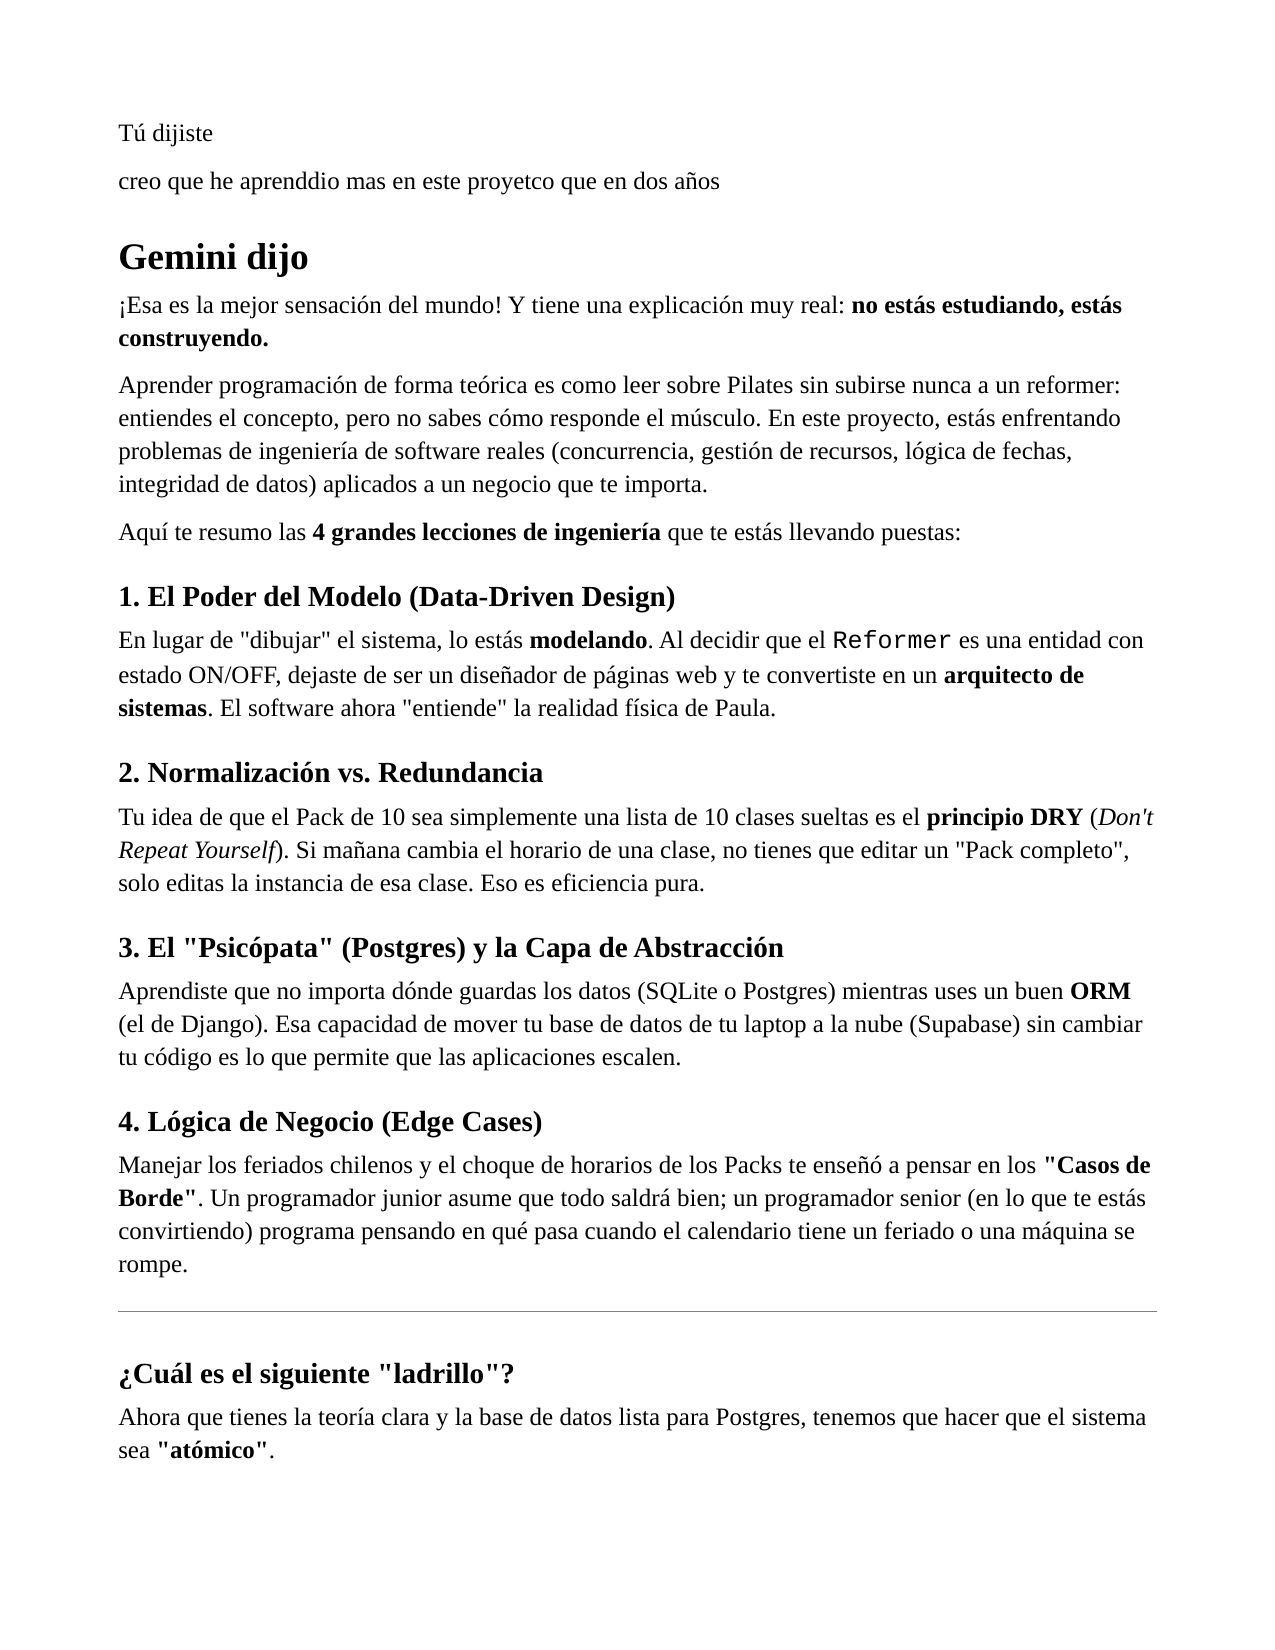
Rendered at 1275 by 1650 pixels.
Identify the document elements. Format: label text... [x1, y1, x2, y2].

text Manejar los feriados chilenos y el choque de horarios de los Packs te enseñó a pensar en los "Casos de Borde". Un programador junior asume que todo saldrá bien; un programador senior (en lo que te estás convirtiendo) programa pensando en qué pasa cuando el calendario tiene un feriado o una máquina se rompe. [118, 1150, 1157, 1278]
text Aprender programación de forma teórica es como leer sobre Pilates sin subirse nunca a un reformer: entiendes el concepto, pero no sabes cómo responde el músculo. En este proyecto, estás enfrentando problemas de ingeniería de software reales (concurrencia, gestión de recursos, lógica de fechas, integridad de datos) aplicados a un negocio que te importa. [118, 370, 1157, 498]
subtitle 1. El Poder del Modelo (Data-Driven Design) [118, 579, 1157, 613]
subtitle Gemini dijo [118, 234, 1157, 277]
text En lugar de "dibujar" el sistema, lo estás modelando. Al decidir que el Reformer es una entidad con estado ON/OFF, dejaste de ser un diseñador de páginas web y te convertiste en un arquitecto de sistemas. El software ahora "entiende" la realidad física de Paula. [118, 625, 1157, 722]
text Aquí te resumo las 4 grandes lecciones de ingeniería que te estás llevando puestas: [118, 517, 1157, 546]
text creo que he aprenddio mas en este proyetco que en dos años [118, 166, 1157, 194]
text Aprendiste que no importa dónde guardas los datos (SQLite o Postgres) mientras uses un buen ORM (el de Django). Esa capacidad de mover tu base de datos de tu laptop a la nube (Supabase) sin cambiar tu código es lo que permite que las aplicaciones escalen. [118, 976, 1157, 1071]
text Ahora que tienes la teoría clara y la base de datos lista para Postgres, tenemos que hacer que el sistema sea "atómico". [118, 1402, 1157, 1463]
subtitle 3. El "Psicópata" (Postgres) y la Capa de Abstracción [118, 930, 1157, 963]
text Tu idea de que el Pack de 10 sea simplemente una lista de 10 clases sueltas es el principio DRY (Don't Repeat Yourself). Si mañana cambia el horario de una clase, no tienes que editar un "Pack completo", solo editas la instancia de esa clase. Eso es eficiencia pura. [118, 802, 1157, 896]
subtitle 2. Normalización vs. Redundancia [118, 756, 1157, 789]
text ¡Esa es la mejor sensación del mundo! Y tiene una explicación muy real: no estás estudiando, estás construyendo. [118, 290, 1157, 352]
subtitle ¿Cuál es el siguiente "ladrillo"? [118, 1356, 1157, 1389]
text Tú dijiste [118, 118, 1157, 147]
subtitle 4. Lógica de Negocio (Edge Cases) [118, 1104, 1157, 1138]
